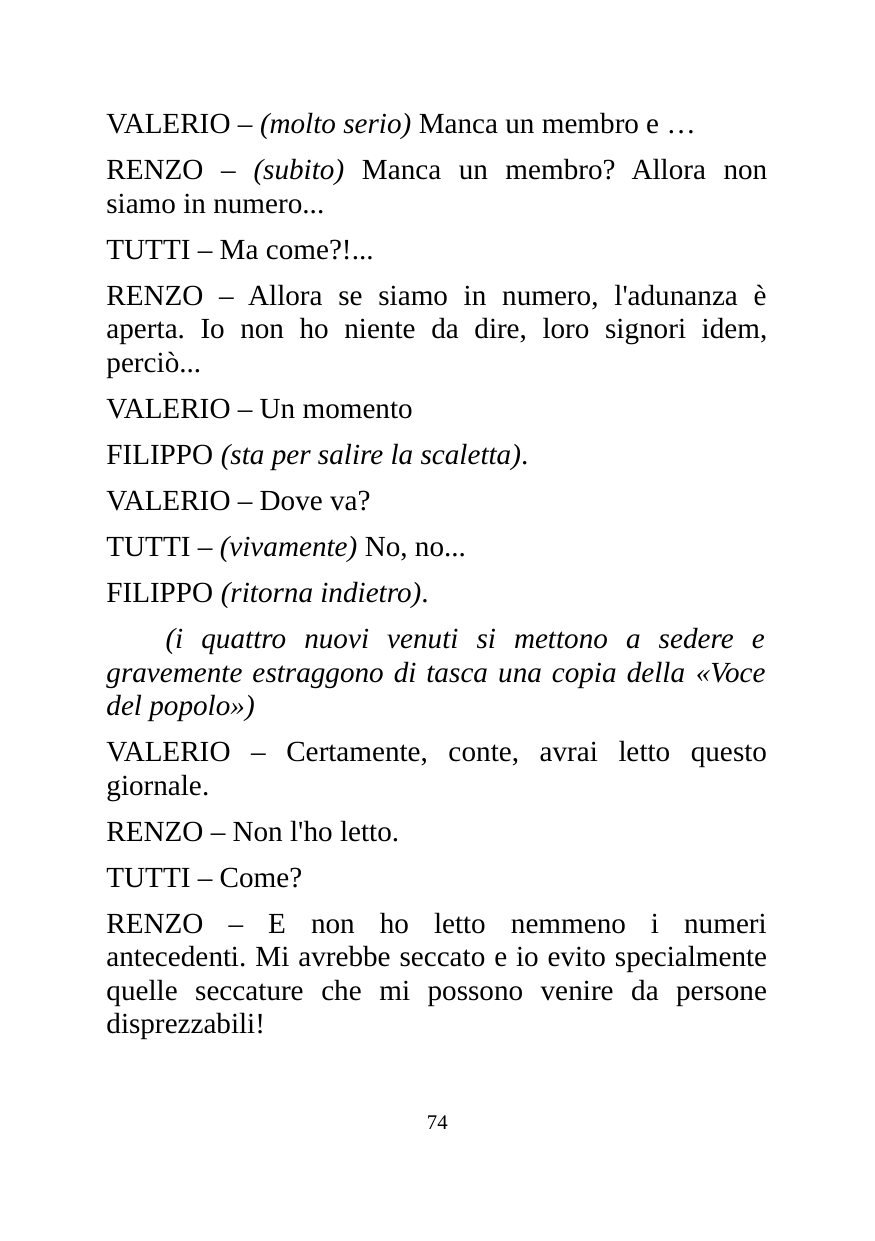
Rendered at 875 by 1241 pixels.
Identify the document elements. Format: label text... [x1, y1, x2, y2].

text VALERIO – Dove va? [106, 483, 768, 517]
text VALERIO – Certamente, conte, avrai letto questo giornale. [106, 734, 768, 801]
text VALERIO – (molto serio) Manca un membro e … [106, 106, 768, 140]
text RENZO – Allora se siamo in numero, l'adunanza è aperta. Io non ho niente da dire, loro signori idem, perciò... [106, 278, 768, 378]
text FILIPPO (sta per salire la scaletta). [106, 437, 768, 471]
text FILIPPO (ritorna indietro). [106, 575, 768, 609]
text TUTTI – (vivamente) No, no... [106, 529, 768, 563]
text VALERIO – Un momento [106, 391, 768, 424]
text RENZO – Non l'ho letto. [106, 814, 768, 847]
text RENZO – E non ho letto nemmeno i numeri antecedenti. Mi avrebbe seccato e io evito specialmente quelle seccature che mi possono venire da persone disprezzabili! [106, 906, 768, 1040]
text TUTTI – Come? [106, 860, 768, 893]
text TUTTI – Ma come?!... [106, 232, 768, 265]
text RENZO – (subito) Manca un membro? Allora non siamo in numero... [106, 152, 768, 219]
text (i quattro nuovi venuti si mettono a sedere e gravemente estraggono di tasca una copia della «Voce del popolo») [106, 621, 768, 722]
